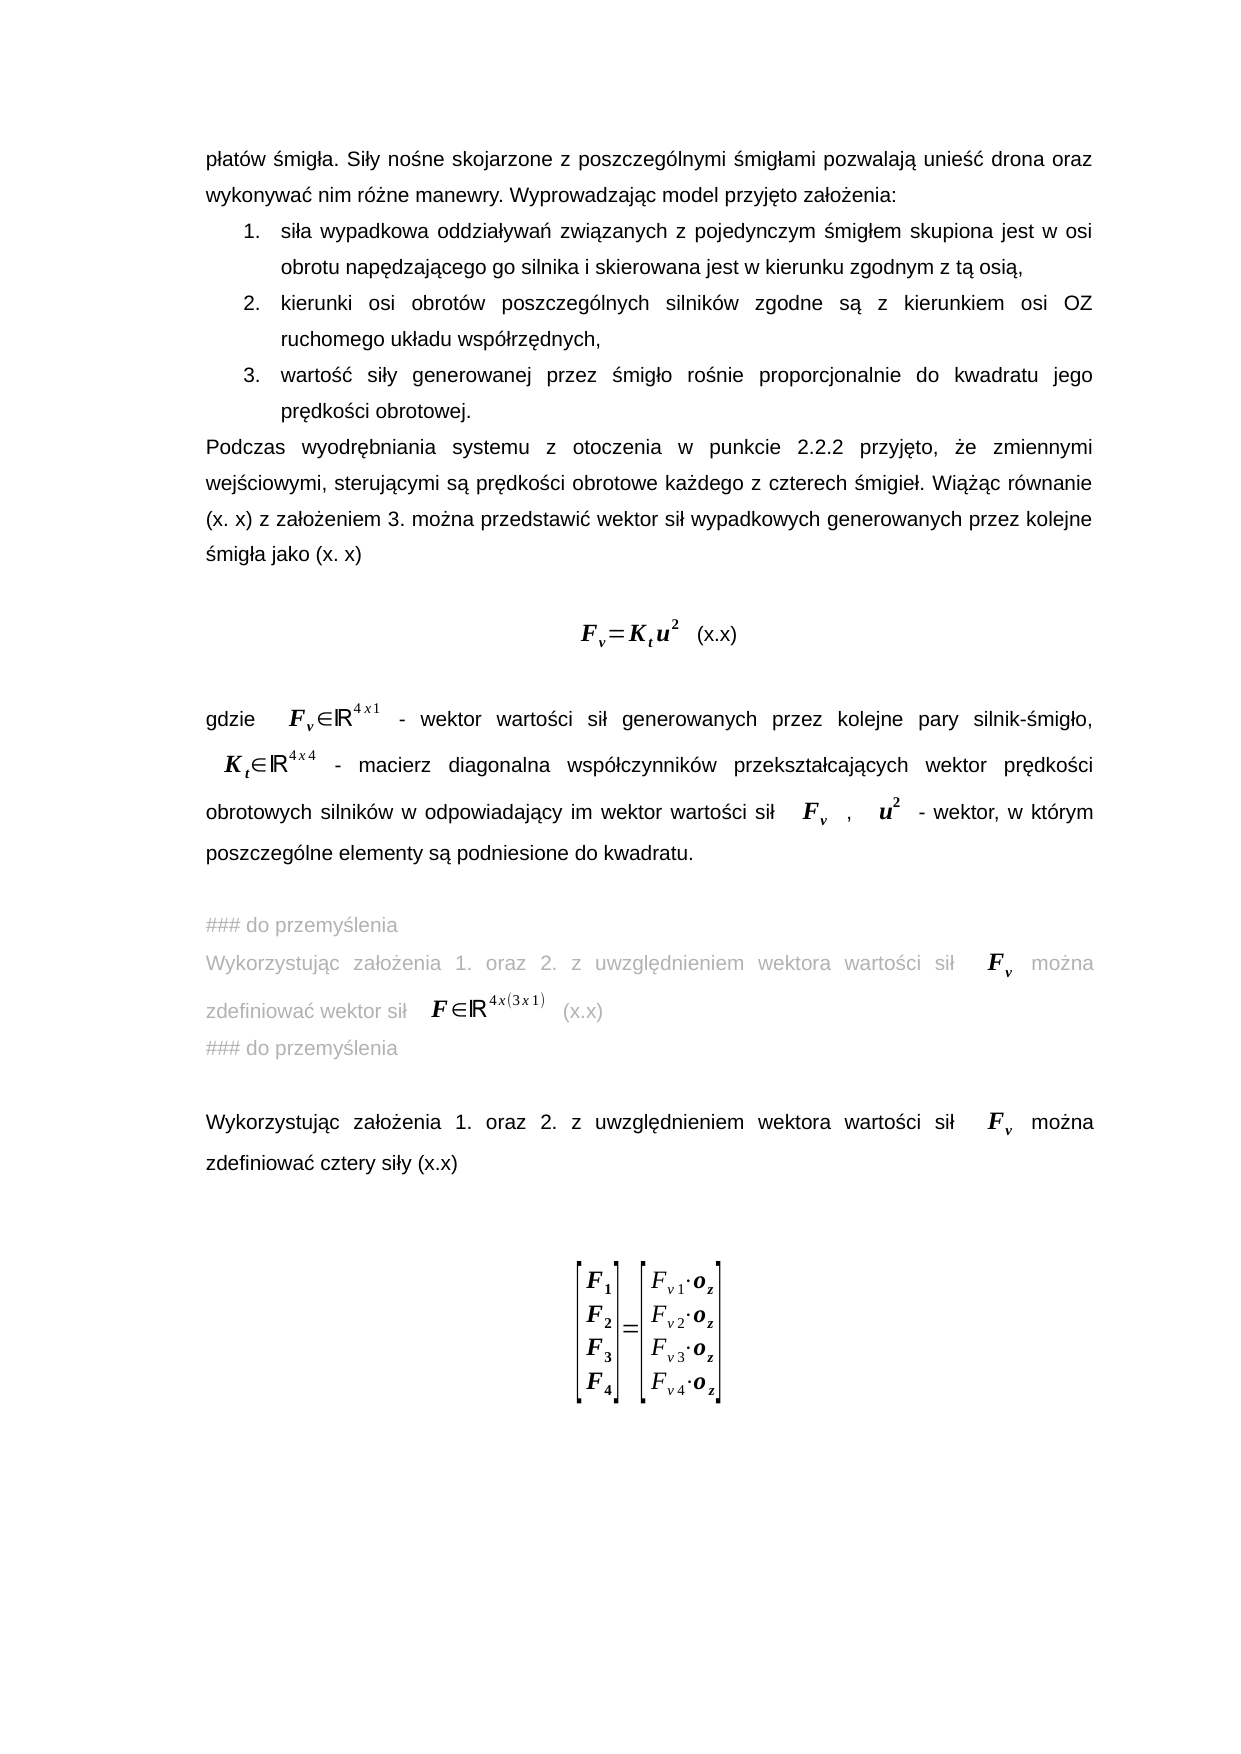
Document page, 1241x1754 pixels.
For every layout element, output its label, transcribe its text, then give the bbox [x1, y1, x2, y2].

text (x.x) [206, 616, 1093, 651]
text ### do przemyślenia [206, 913, 1093, 937]
text płatów śmigła. Siły nośne skojarzone z poszczególnymi śmigłami pozwalają unieść drona oraz wykonywać nim różne manewry. Wyprowadzając model przyjęto założenia: [206, 147, 1093, 207]
text Wykorzystując założenia 1. oraz 2. z uwzględnieniem wektora wartości sił można zdefiniować cztery siły (x.x) [206, 1107, 1093, 1174]
list kierunki osi obrotów poszczególnych silników zgodne są z kierunkiem osi OZ ruchomego układu współrzędnych, [243, 291, 1093, 351]
text Podczas wyodrębniania systemu z otoczenia w punkcie 2.2.2 przyjęto, że zmiennymi wejściowymi, sterującymi są prędkości obrotowe każdego z czterech śmigieł. Wiążąc równanie (x. x) z założeniem 3. można przedstawić wektor sił wypadkowych generowanych przez kolejne śmigła jako (x. x) [206, 434, 1093, 566]
text gdzie - wektor wartości sił generowanych przez kolejne pary silnik-śmigło, - macierz diagonalna współczynników przekształcających wektor prędkości obrotowych silników w odpowiadający im wektor wartości sił , - wektor, w którym poszczególne elementy są podniesione do kwadratu. [206, 700, 1093, 865]
text Wykorzystując założenia 1. oraz 2. z uwzględnieniem wektora wartości sił można zdefiniować wektor sił (x.x) [206, 948, 1093, 1023]
list wartość siły generowanej przez śmigło rośnie proporcjonalnie do kwadratu jego prędkości obrotowej. [243, 363, 1093, 422]
list siła wypadkowa oddziaływań związanych z pojedynczym śmigłem skupiona jest w osi obrotu napędzającego go silnika i skierowana jest w kierunku zgodnym z tą osią, [243, 219, 1093, 279]
text ### do przemyślenia [206, 1035, 1093, 1059]
